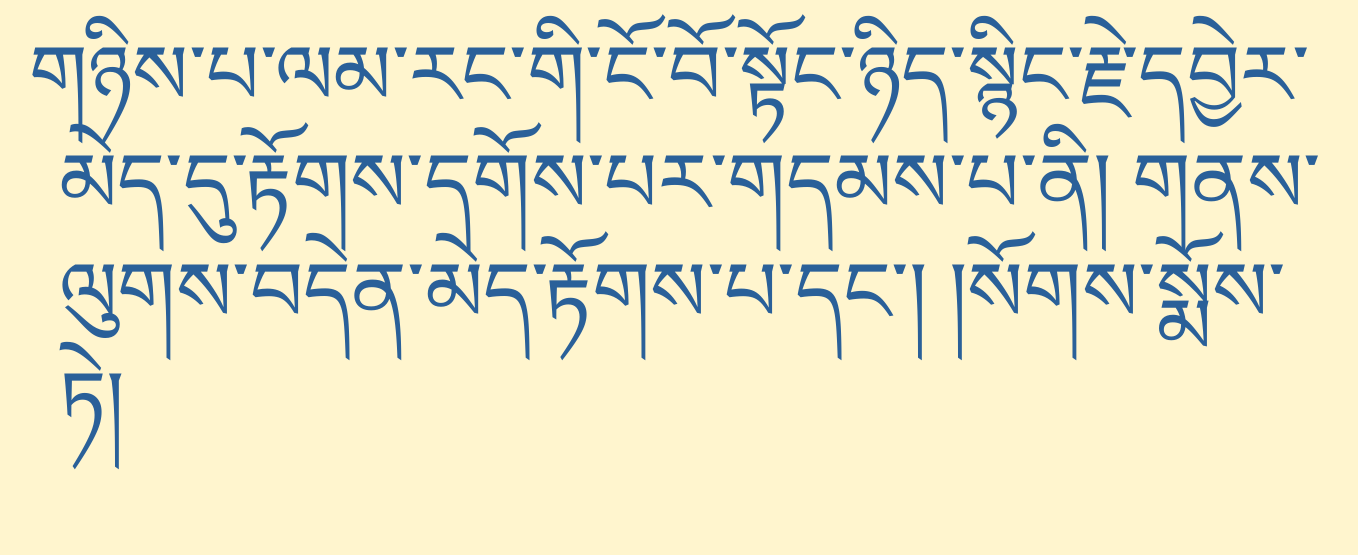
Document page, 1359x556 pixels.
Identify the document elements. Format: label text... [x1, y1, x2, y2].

text གཉིས་པ་ལམ་རང་གི་ངོ་བོ་སྟོང་ཉིད་སྙིང་རྗེ་དབྱེར་མེད་དུ་རྟོགས་དགོས་པར་གདམས་པ་ནི། གནས་ལུགས་བདེན་མེད་རྟོགས་པ་དང་། །སོགས་སྨོས་ཏེ། [29, 29, 1346, 464]
